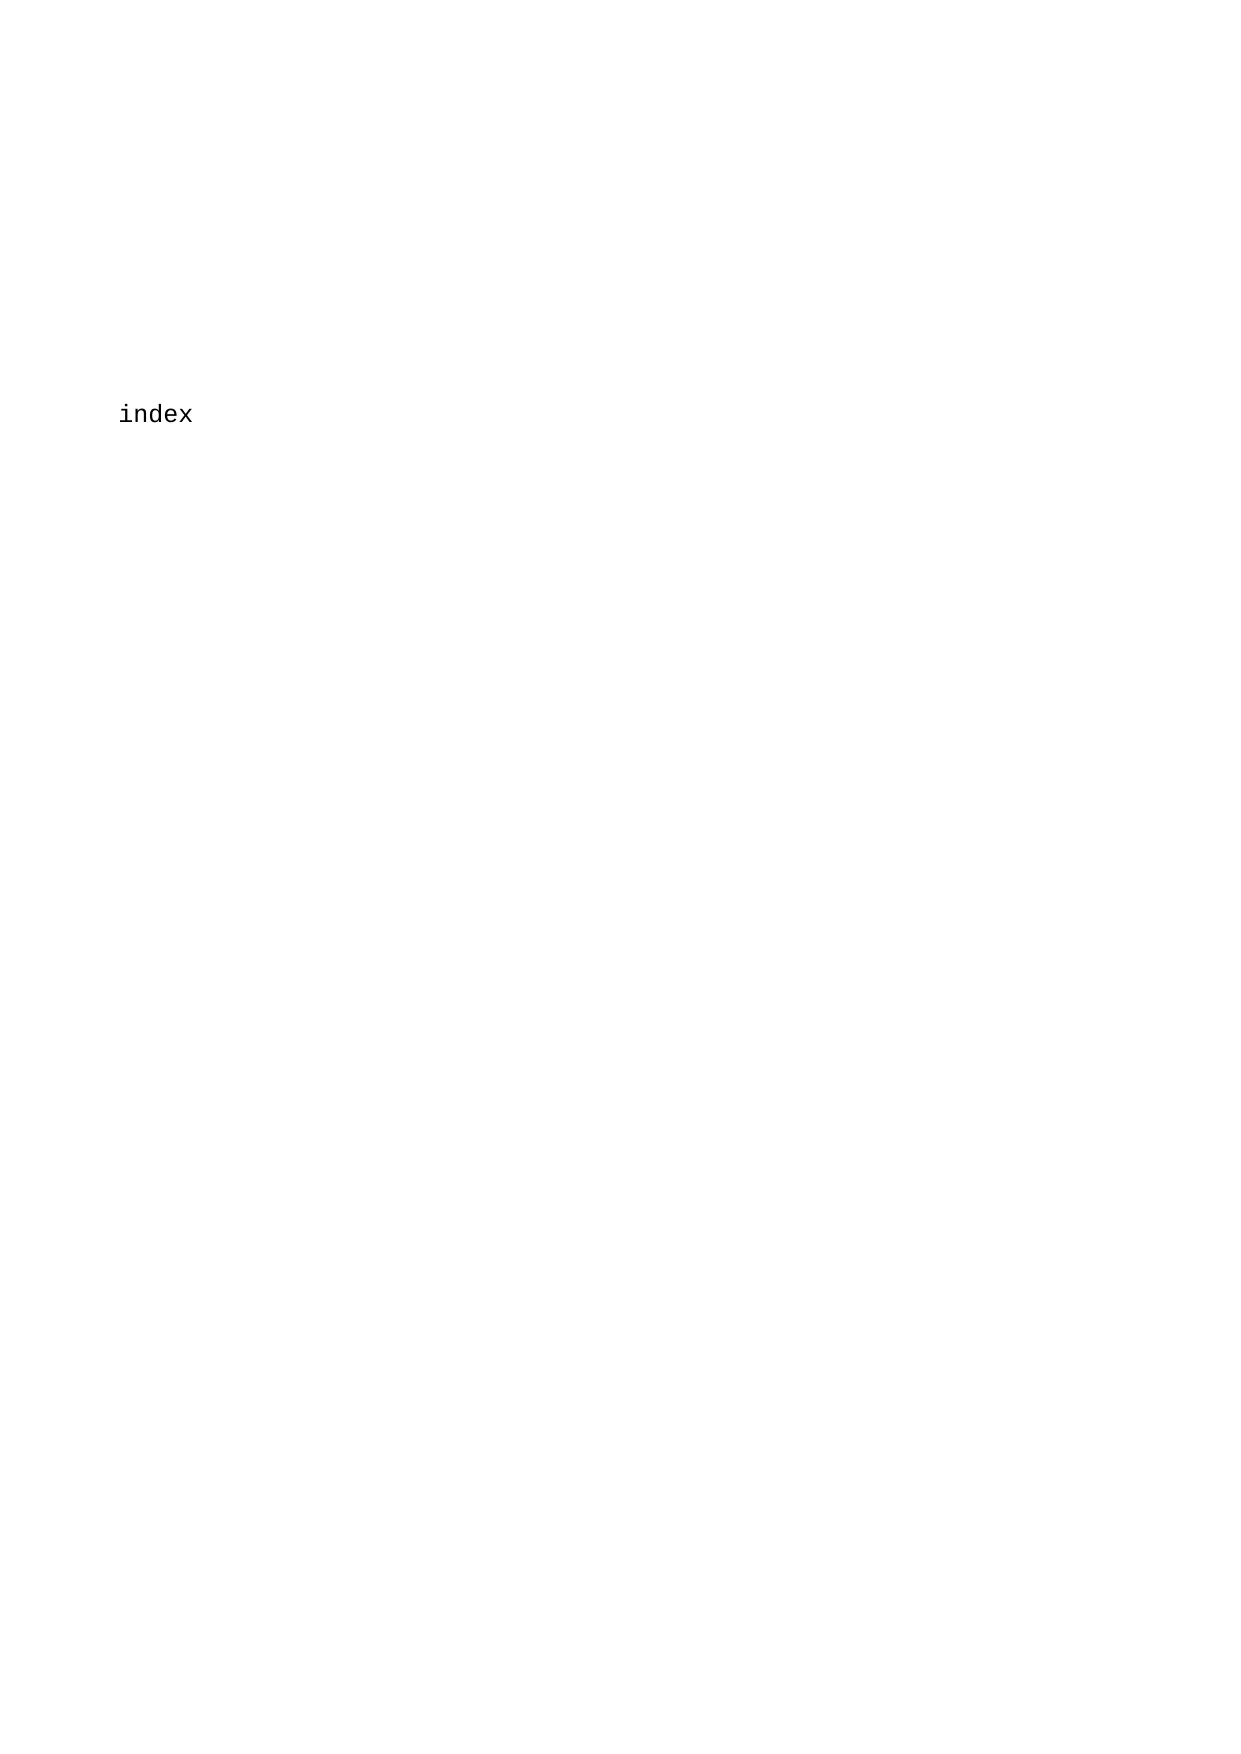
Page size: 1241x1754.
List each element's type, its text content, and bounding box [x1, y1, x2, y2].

text index [118, 401, 1122, 430]
